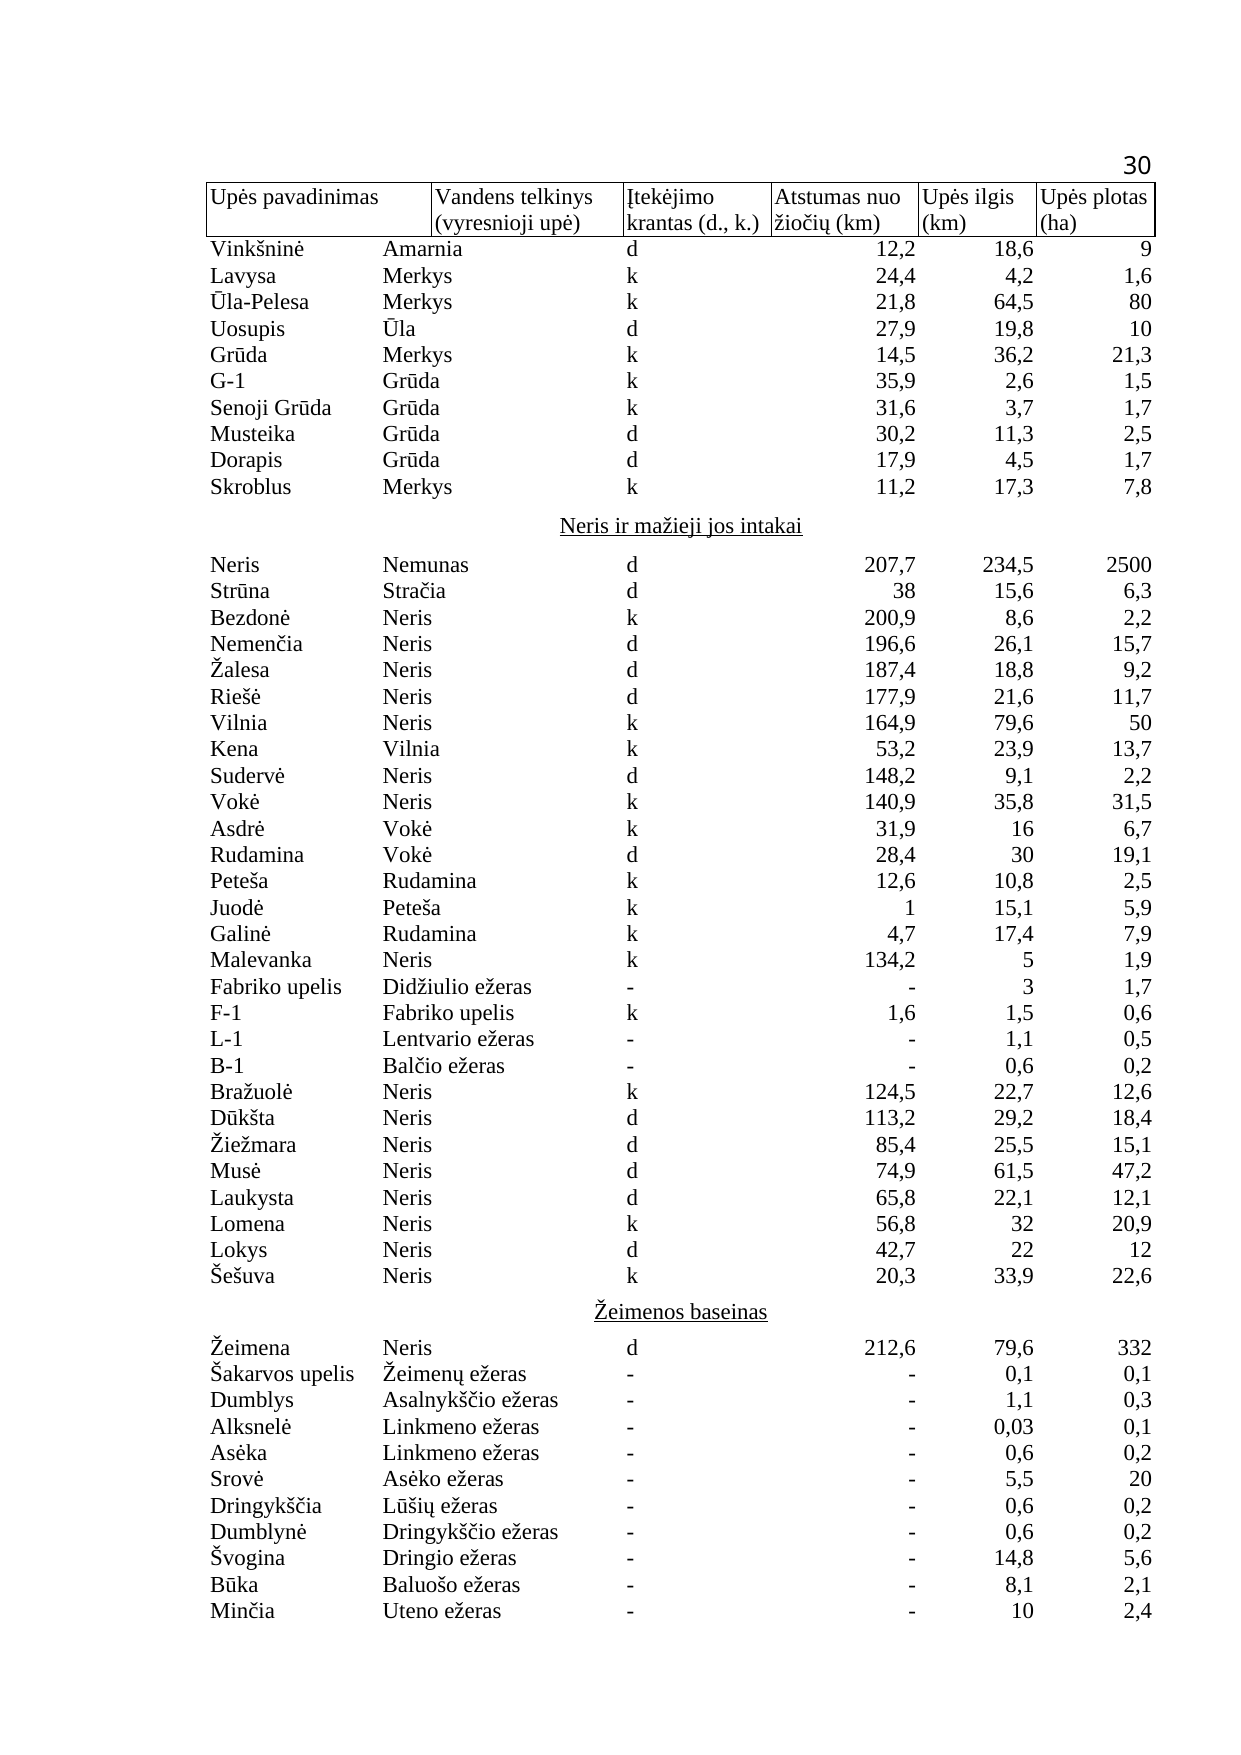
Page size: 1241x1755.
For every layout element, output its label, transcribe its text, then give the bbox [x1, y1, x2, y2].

table_cell 0,6 [919, 1492, 1037, 1518]
table_cell 22,7 [919, 1078, 1037, 1104]
table_cell 15,1 [1037, 1131, 1155, 1157]
table_cell Minčia [207, 1597, 379, 1623]
table_cell Skroblus [207, 473, 379, 499]
table_cell d [623, 841, 771, 867]
table_header Upės pavadinimas [207, 183, 431, 236]
table_cell 85,4 [771, 1131, 919, 1157]
table_cell Grūda [207, 341, 379, 367]
table_cell Neris [379, 630, 623, 656]
table_cell - [771, 1052, 919, 1078]
table_cell Asdrė [207, 815, 379, 841]
table_cell 0,2 [1037, 1492, 1155, 1518]
table_cell Merkys [379, 262, 623, 288]
table_cell 18,4 [1037, 1105, 1155, 1131]
table_cell G-1 [207, 367, 379, 394]
table_cell 12,2 [771, 237, 919, 262]
table_cell 22,6 [1037, 1263, 1155, 1289]
table_cell - [771, 1439, 919, 1465]
table_cell Dumblynė [207, 1518, 379, 1544]
table_cell Švogina [207, 1545, 379, 1571]
table_cell k [623, 788, 771, 814]
table_cell Dūkšta [207, 1105, 379, 1131]
table_cell 27,9 [771, 315, 919, 341]
table_cell d [623, 1334, 771, 1360]
table_cell 2,5 [1037, 420, 1155, 446]
table_cell d [623, 683, 771, 709]
table_cell Peteša [379, 894, 623, 920]
table_cell Vokė [379, 815, 623, 841]
table_cell - [623, 1597, 771, 1623]
table_cell - [771, 1492, 919, 1518]
table_cell 134,2 [771, 946, 919, 973]
table_cell Linkmeno ežeras [379, 1413, 623, 1439]
table_cell Lokys [207, 1236, 379, 1263]
table_cell 79,6 [919, 1334, 1037, 1360]
table_cell k [623, 736, 771, 762]
table_cell 0,6 [919, 1052, 1037, 1078]
table_cell d [623, 1131, 771, 1157]
table_cell Šešuva [207, 1263, 379, 1289]
table_header Atstumas nuo žiočių (km) [772, 183, 918, 236]
table_cell Dringykščia [207, 1492, 379, 1518]
table_cell 47,2 [1037, 1157, 1155, 1183]
table_cell d [623, 1105, 771, 1131]
table_cell 2,2 [1037, 604, 1155, 630]
table_cell Lomena [207, 1210, 379, 1236]
table_cell 33,9 [919, 1263, 1037, 1289]
table_cell 1,6 [771, 999, 919, 1025]
table_cell Neris [379, 788, 623, 814]
table_cell Žeimenų ežeras [379, 1360, 623, 1386]
table_cell k [623, 815, 771, 841]
table_cell 5 [919, 946, 1037, 973]
table_cell 29,2 [919, 1105, 1037, 1131]
table_cell 9 [1037, 237, 1155, 262]
table_cell 234,5 [919, 551, 1037, 577]
table_cell Laukysta [207, 1184, 379, 1210]
table_cell Neris [379, 709, 623, 736]
table_cell Malevanka [207, 946, 379, 973]
table_cell Senoji Grūda [207, 394, 379, 420]
table_cell 74,9 [771, 1157, 919, 1183]
table_cell 7,9 [1037, 920, 1155, 946]
table_cell 26,1 [919, 630, 1037, 656]
table_cell B-1 [207, 1052, 379, 1078]
table_cell Neris [379, 656, 623, 683]
table_cell 64,5 [919, 288, 1037, 314]
table_cell 12,6 [771, 867, 919, 894]
table_cell 31,9 [771, 815, 919, 841]
table_cell Nemenčia [207, 630, 379, 656]
table_cell 7,8 [1037, 473, 1155, 499]
table_cell 32 [919, 1210, 1037, 1236]
table_cell 1,5 [1037, 367, 1155, 394]
table_cell 4,7 [771, 920, 919, 946]
table_cell Peteša [207, 867, 379, 894]
table_cell Uteno ežeras [379, 1597, 623, 1623]
table_cell - [623, 1465, 771, 1492]
table_cell Šakarvos upelis [207, 1360, 379, 1386]
table_cell 148,2 [771, 762, 919, 788]
table_cell 12,1 [1037, 1184, 1155, 1210]
table_cell Uosupis [207, 315, 379, 341]
table_cell Strūna [207, 578, 379, 604]
table_cell 53,2 [771, 736, 919, 762]
table_cell 10,8 [919, 867, 1037, 894]
table_cell Bezdonė [207, 604, 379, 630]
table_cell Žeimena [207, 1334, 379, 1360]
table_cell 124,5 [771, 1078, 919, 1104]
table_cell Neris [379, 762, 623, 788]
table_cell - [771, 1597, 919, 1623]
table_cell 13,7 [1037, 736, 1155, 762]
table_cell 2,4 [1037, 1597, 1155, 1623]
table_cell - [771, 1386, 919, 1413]
table_cell L-1 [207, 1025, 379, 1052]
table_cell 12 [1037, 1236, 1155, 1263]
table_cell d [623, 1184, 771, 1210]
table_cell 177,9 [771, 683, 919, 709]
table_cell 56,8 [771, 1210, 919, 1236]
table_cell Žeimenos baseinas [207, 1289, 1155, 1334]
table_cell 14,8 [919, 1545, 1037, 1571]
table_cell Neris [379, 1210, 623, 1236]
table_cell Baluošo ežeras [379, 1571, 623, 1597]
table_cell - [771, 1413, 919, 1439]
table_cell 8,6 [919, 604, 1037, 630]
table_cell 0,2 [1037, 1439, 1155, 1465]
table_cell 5,5 [919, 1465, 1037, 1492]
table_cell - [771, 973, 919, 999]
table_cell 2,2 [1037, 762, 1155, 788]
table_cell Juodė [207, 894, 379, 920]
table_cell k [623, 262, 771, 288]
table_cell 1,7 [1037, 394, 1155, 420]
table_cell Sudervė [207, 762, 379, 788]
table_cell 9,2 [1037, 656, 1155, 683]
table_cell Neris [379, 1184, 623, 1210]
table_cell Grūda [379, 420, 623, 446]
table_header Vandens telkinys (vyresnioji upė) [432, 183, 623, 236]
table_cell 79,6 [919, 709, 1037, 736]
table_cell k [623, 920, 771, 946]
table_cell 1,7 [1037, 446, 1155, 473]
table_cell 36,2 [919, 341, 1037, 367]
table_cell d [623, 762, 771, 788]
table_cell 1,1 [919, 1386, 1037, 1413]
table_cell 42,7 [771, 1236, 919, 1263]
table_cell Ūla [379, 315, 623, 341]
table_cell 28,4 [771, 841, 919, 867]
table_cell Vokė [379, 841, 623, 867]
table_cell Merkys [379, 473, 623, 499]
table_cell 1,5 [919, 999, 1037, 1025]
table_cell 38 [771, 578, 919, 604]
table_cell 2,1 [1037, 1571, 1155, 1597]
table_cell Neris [379, 946, 623, 973]
table_cell k [623, 999, 771, 1025]
table_cell k [623, 1263, 771, 1289]
table_cell Neris [379, 1105, 623, 1131]
table_cell 0,6 [1037, 999, 1155, 1025]
table_cell Fabriko upelis [207, 973, 379, 999]
table_cell d [623, 551, 771, 577]
table_cell 12,6 [1037, 1078, 1155, 1104]
table_header Įtekėjimo krantas (d., k.) [624, 183, 771, 236]
table_cell 10 [919, 1597, 1037, 1623]
table_cell 200,9 [771, 604, 919, 630]
table_cell 10 [1037, 315, 1155, 341]
table_cell 35,8 [919, 788, 1037, 814]
table_cell Grūda [379, 446, 623, 473]
table_cell 0,5 [1037, 1025, 1155, 1052]
table_cell 4,5 [919, 446, 1037, 473]
table_cell 187,4 [771, 656, 919, 683]
table_cell Asėko ežeras [379, 1465, 623, 1492]
table_cell - [623, 1492, 771, 1518]
table_cell 19,1 [1037, 841, 1155, 867]
table_cell 2,6 [919, 367, 1037, 394]
table_cell d [623, 578, 771, 604]
table_cell 1 [771, 894, 919, 920]
table_cell k [623, 473, 771, 499]
table_cell 0,3 [1037, 1386, 1155, 1413]
table_cell Stračia [379, 578, 623, 604]
table_cell Neris [207, 551, 379, 577]
table_cell Neris ir mažieji jos intakai [207, 499, 1155, 551]
table_cell k [623, 341, 771, 367]
table_cell 0,2 [1037, 1518, 1155, 1544]
table_cell Rudamina [379, 920, 623, 946]
table_cell - [771, 1360, 919, 1386]
table_cell Kena [207, 736, 379, 762]
table_cell Dringio ežeras [379, 1545, 623, 1571]
table_cell Rudamina [379, 867, 623, 894]
table_cell Balčio ežeras [379, 1052, 623, 1078]
table_cell 6,3 [1037, 578, 1155, 604]
table_cell 20,3 [771, 1263, 919, 1289]
table_cell Vilnia [207, 709, 379, 736]
table_cell 80 [1037, 288, 1155, 314]
table_cell 1,1 [919, 1025, 1037, 1052]
table_cell k [623, 867, 771, 894]
table_cell 21,6 [919, 683, 1037, 709]
table_cell 24,4 [771, 262, 919, 288]
table_cell k [623, 894, 771, 920]
table_cell - [623, 1025, 771, 1052]
table_cell d [623, 630, 771, 656]
table_cell Srovė [207, 1465, 379, 1492]
table_cell - [623, 1052, 771, 1078]
table_cell Neris [379, 1078, 623, 1104]
table_cell d [623, 237, 771, 262]
table_cell - [771, 1545, 919, 1571]
table_cell k [623, 604, 771, 630]
table_cell Musteika [207, 420, 379, 446]
table_cell - [623, 973, 771, 999]
table_cell d [623, 656, 771, 683]
table_cell 65,8 [771, 1184, 919, 1210]
table_cell Žiežmara [207, 1131, 379, 1157]
table_cell Linkmeno ežeras [379, 1439, 623, 1465]
table_cell 21,3 [1037, 341, 1155, 367]
table_cell k [623, 946, 771, 973]
table_cell 0,6 [919, 1518, 1037, 1544]
table_cell Lavysa [207, 262, 379, 288]
table_cell Neris [379, 1334, 623, 1360]
table_cell 0,2 [1037, 1052, 1155, 1078]
table_cell - [771, 1571, 919, 1597]
table_cell - [623, 1360, 771, 1386]
table_cell Bražuolė [207, 1078, 379, 1104]
table_cell 9,1 [919, 762, 1037, 788]
table_cell Lūšių ežeras [379, 1492, 623, 1518]
table_cell 3,7 [919, 394, 1037, 420]
table_cell Neris [379, 683, 623, 709]
table_cell k [623, 288, 771, 314]
table_cell 2500 [1037, 551, 1155, 577]
table_cell 21,8 [771, 288, 919, 314]
table_cell 19,8 [919, 315, 1037, 341]
table_cell 0,1 [1037, 1413, 1155, 1439]
table_cell 31,6 [771, 394, 919, 420]
table_cell Asalnykščio ežeras [379, 1386, 623, 1413]
table_cell d [623, 315, 771, 341]
table_cell 30,2 [771, 420, 919, 446]
table_cell 31,5 [1037, 788, 1155, 814]
table_cell 11,3 [919, 420, 1037, 446]
table_cell 50 [1037, 709, 1155, 736]
table_cell Fabriko upelis [379, 999, 623, 1025]
table_cell Būka [207, 1571, 379, 1597]
table_cell - [623, 1439, 771, 1465]
table_cell Neris [379, 604, 623, 630]
table_cell Ūla-Pelesa [207, 288, 379, 314]
table_cell - [623, 1571, 771, 1597]
table_cell 25,5 [919, 1131, 1037, 1157]
table_cell Grūda [379, 394, 623, 420]
table_cell 17,3 [919, 473, 1037, 499]
table_cell k [623, 709, 771, 736]
table_cell 61,5 [919, 1157, 1037, 1183]
table_cell Neris [379, 1263, 623, 1289]
table_cell Riešė [207, 683, 379, 709]
table_cell d [623, 420, 771, 446]
table_cell 6,7 [1037, 815, 1155, 841]
table_cell Neris [379, 1236, 623, 1263]
table_cell Alksnelė [207, 1413, 379, 1439]
table_cell 1,6 [1037, 262, 1155, 288]
table_cell 18,6 [919, 237, 1037, 262]
table_cell 207,7 [771, 551, 919, 577]
table_cell 18,8 [919, 656, 1037, 683]
table_cell 11,7 [1037, 683, 1155, 709]
table_cell Musė [207, 1157, 379, 1183]
table_cell Grūda [379, 367, 623, 394]
table_cell 196,6 [771, 630, 919, 656]
table_cell Nemunas [379, 551, 623, 577]
table_cell 0,1 [919, 1360, 1037, 1386]
table_cell Merkys [379, 341, 623, 367]
table_cell d [623, 1236, 771, 1263]
table_cell 16 [919, 815, 1037, 841]
table_cell 20 [1037, 1465, 1155, 1492]
table_cell 14,5 [771, 341, 919, 367]
table_cell - [771, 1465, 919, 1492]
table_cell Amarnia [379, 237, 623, 262]
table_cell Vilnia [379, 736, 623, 762]
table_cell 20,9 [1037, 1210, 1155, 1236]
table_cell 15,7 [1037, 630, 1155, 656]
table_cell d [623, 1157, 771, 1183]
table_cell k [623, 367, 771, 394]
table_cell 0,03 [919, 1413, 1037, 1439]
table_cell Rudamina [207, 841, 379, 867]
table_cell 8,1 [919, 1571, 1037, 1597]
table_cell Didžiulio ežeras [379, 973, 623, 999]
table_cell 30 [919, 841, 1037, 867]
table_cell 3 [919, 973, 1037, 999]
table_cell k [623, 1210, 771, 1236]
table_cell Vokė [207, 788, 379, 814]
table_cell Dorapis [207, 446, 379, 473]
table_cell - [771, 1518, 919, 1544]
table_cell 22 [919, 1236, 1037, 1263]
table_cell 164,9 [771, 709, 919, 736]
table_cell d [623, 446, 771, 473]
table_cell - [623, 1413, 771, 1439]
table_cell 17,4 [919, 920, 1037, 946]
table_cell Dumblys [207, 1386, 379, 1413]
table_cell 17,9 [771, 446, 919, 473]
table_cell Vinkšninė [207, 237, 379, 262]
table_cell 140,9 [771, 788, 919, 814]
table_cell Merkys [379, 288, 623, 314]
table_cell 1,7 [1037, 973, 1155, 999]
table_cell k [623, 394, 771, 420]
table_cell - [623, 1518, 771, 1544]
table_cell 4,2 [919, 262, 1037, 288]
table_cell 5,9 [1037, 894, 1155, 920]
table_cell 22,1 [919, 1184, 1037, 1210]
table_cell 15,1 [919, 894, 1037, 920]
table_cell 35,9 [771, 367, 919, 394]
table_cell 113,2 [771, 1105, 919, 1131]
table_cell 332 [1037, 1334, 1155, 1360]
table_cell 23,9 [919, 736, 1037, 762]
table_header Upės plotas (ha) [1037, 183, 1154, 236]
table_cell 5,6 [1037, 1545, 1155, 1571]
table_cell Žalesa [207, 656, 379, 683]
table_cell - [623, 1386, 771, 1413]
table_cell - [771, 1025, 919, 1052]
table_cell Lentvario ežeras [379, 1025, 623, 1052]
table_cell - [623, 1545, 771, 1571]
table_cell Asėka [207, 1439, 379, 1465]
table_cell k [623, 1078, 771, 1104]
table_cell 11,2 [771, 473, 919, 499]
table_cell 1,9 [1037, 946, 1155, 973]
table_cell 0,1 [1037, 1360, 1155, 1386]
table_cell 15,6 [919, 578, 1037, 604]
table_cell Neris [379, 1157, 623, 1183]
table_cell Neris [379, 1131, 623, 1157]
table_cell 212,6 [771, 1334, 919, 1360]
table_cell Galinė [207, 920, 379, 946]
table_cell F-1 [207, 999, 379, 1025]
table_cell 0,6 [919, 1439, 1037, 1465]
table_cell 2,5 [1037, 867, 1155, 894]
table_cell Dringykščio ežeras [379, 1518, 623, 1544]
table_header Upės ilgis (km) [919, 183, 1036, 236]
